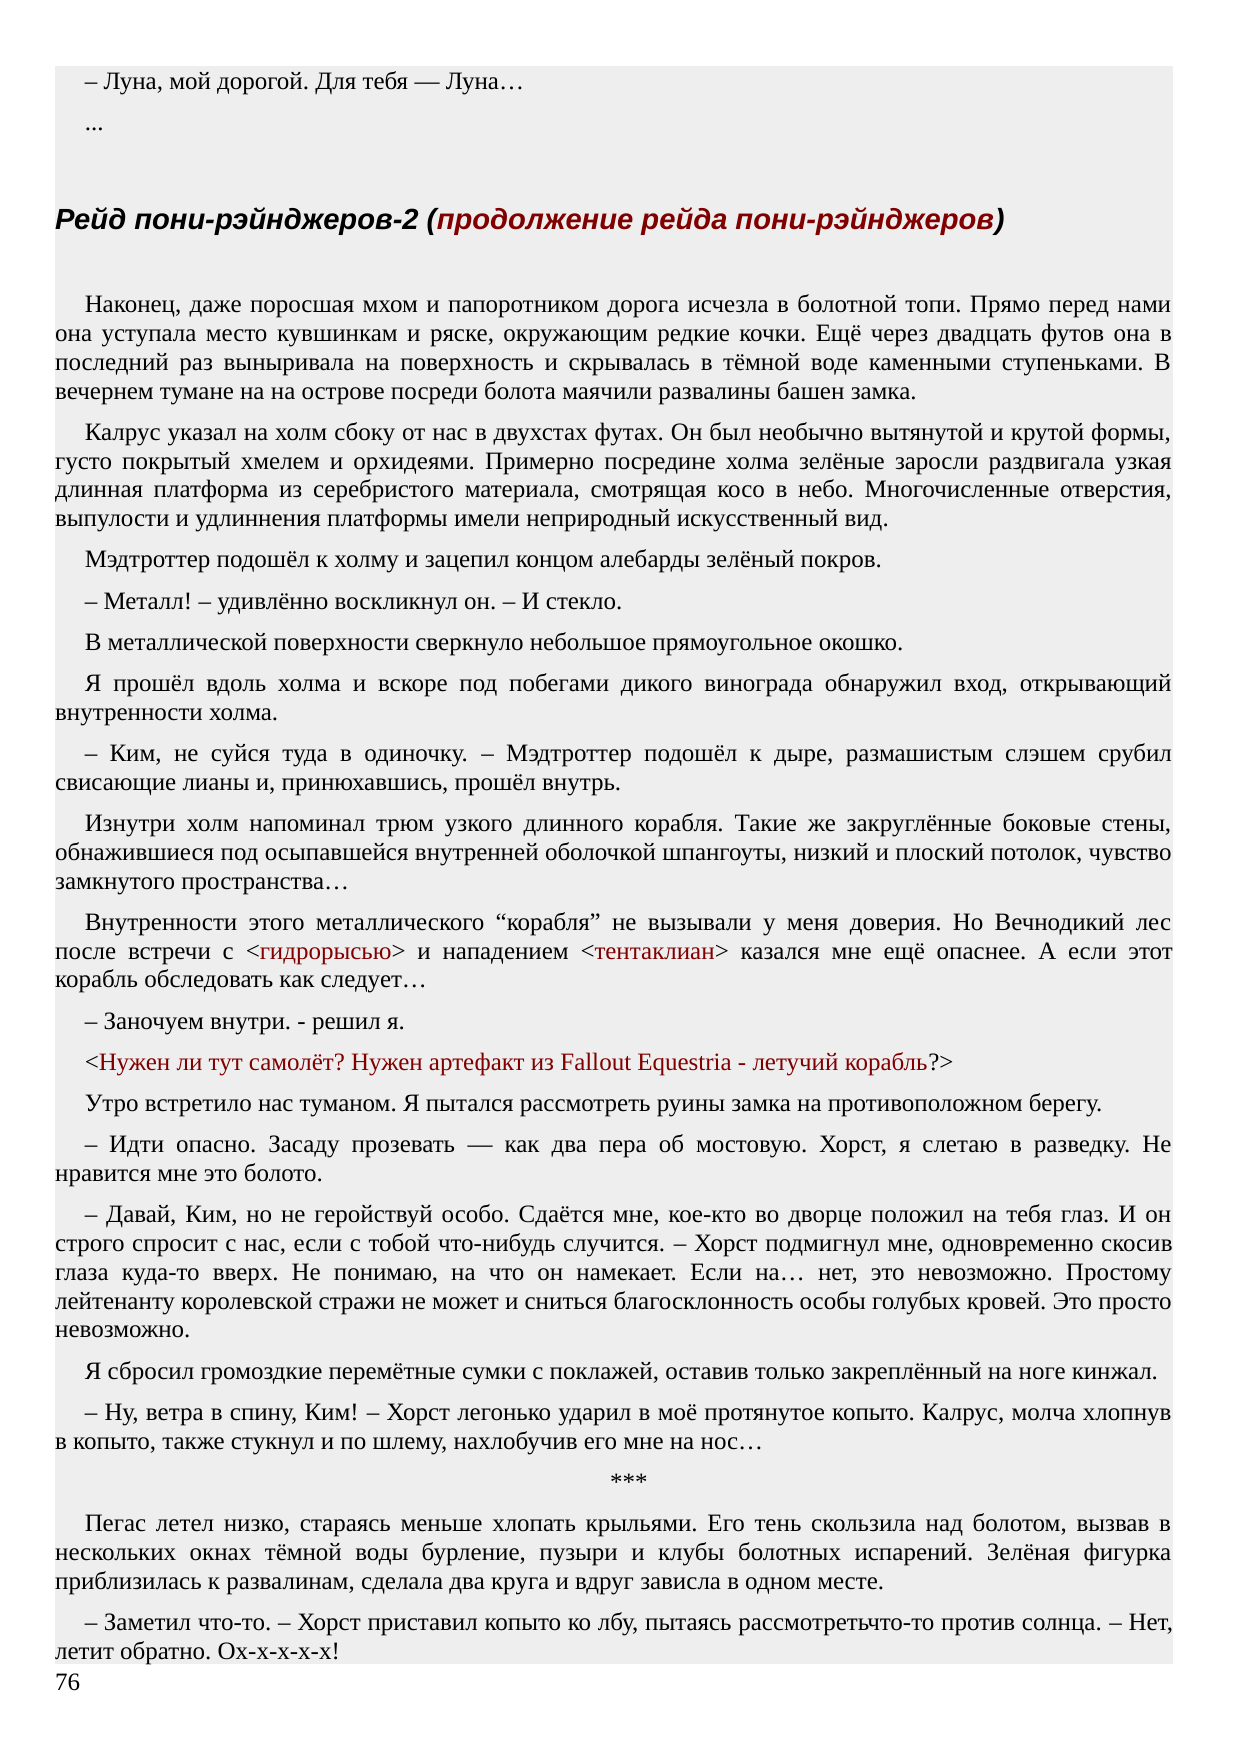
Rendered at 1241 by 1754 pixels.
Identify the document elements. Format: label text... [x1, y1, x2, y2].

text – Луна, мой дорогой. Для тебя — Луна… [55, 66, 1173, 95]
text ... [55, 107, 1173, 136]
text <Нужен ли тут самолёт? Нужен артефакт из Fallout Equestria - летучий корабль?> [55, 1047, 1173, 1076]
text Я прошёл вдоль холма и вскоре под побегами дикого винограда обнаружил вход, открывающий внутренности холма. [55, 668, 1173, 726]
text Я сбросил громоздкие перемётные сумки с поклажей, оставив только закреплённый на ноге кинжал. [55, 1356, 1173, 1384]
text – Металл! – удивлённо воскликнул он. – И стекло. [55, 586, 1173, 614]
text – Заночуем внутри. - решил я. [55, 1006, 1173, 1034]
subtitle Рейд пони-рэйнджеров-2 (продолжение рейда пони-рэйнджеров) [55, 202, 1173, 236]
text Изнутри холм напоминал трюм узкого длинного корабля. Такие же закруглённые боковые стены, обнажившиеся под осыпавшейся внутренней оболочкой шпангоуты, низкий и плоский потолок, чувство замкнутого пространства… [55, 808, 1173, 894]
text Утро встретило нас туманом. Я пытался рассмотреть руины замка на противоположном берегу. [55, 1088, 1173, 1117]
text Мэдтроттер подошёл к холму и зацепил концом алебарды зелёный покров. [55, 544, 1173, 573]
text Пегас летел низко, стараясь меньше хлопать крыльями. Его тень скользила над болотом, вызвав в нескольких окнах тёмной воды бурление, пузыри и клубы болотных испарений. Зелёная фигурка приблизилась к развалинам, сделала два круга и вдруг зависла в одном месте. [55, 1508, 1173, 1594]
text – Заметил что-то. – Хорст приставил копыто ко лбу, пытаясь рассмотретьчто-то против солнца. – Нет, летит обратно. Ох-х-х-х-х! [55, 1607, 1173, 1664]
text Внутренности этого металлического “корабля” не вызывали у меня доверия. Но Вечнодикий лес после встречи с <гидрорысью> и нападением <тентаклиан> казался мне ещё опаснее. А если этот корабль обследовать как следует… [55, 907, 1173, 993]
text В металлической поверхности сверкнуло небольшое прямоугольное окошко. [55, 627, 1173, 656]
text – Давай, Ким, но не геройствуй особо. Сдаётся мне, кое-кто во дворце положил на тебя глаз. И он строго спросит с нас, если с тобой что-нибудь случится. – Хорст подмигнул мне, одновременно скосив глаза куда-то вверх. Не понимаю, на что он намекает. Если на… нет, это невозможно. Простому лейтенанту королевской стражи не может и сниться благосклонность особы голубых кровей. Это просто невозможно. [55, 1199, 1173, 1343]
text – Идти опасно. Засаду прозевать — как два пера об мостовую. Хорст, я слетаю в разведку. Не нравится мне это болото. [55, 1129, 1173, 1187]
text – Ким, не суйся туда в одиночку. – Мэдтроттер подошёл к дыре, размашистым слэшем срубил свисающие лианы и, принюхавшись, прошёл внутрь. [55, 738, 1173, 796]
text Калрус указал на холм сбоку от нас в двухстах футах. Он был необычно вытянутой и крутой формы, густо покрытый хмелем и орхидеями. Примерно посредине холма зелёные заросли раздвигала узкая длинная платформа из серебристого материала, смотрящая косо в небо. Многочисленные отверстия, выпулости и удлиннения платформы имели неприродный искусственный вид. [55, 417, 1173, 532]
text Наконец, даже поросшая мхом и папоротником дорога исчезла в болотной топи. Прямо перед нами она уступала место кувшинкам и ряске, окружающим редкие кочки. Ещё через двадцать футов она в последний раз выныривала на поверхность и скрывалась в тёмной воде каменными ступеньками. В вечернем тумане на на острове посреди болота маячили развалины башен замка. [55, 289, 1173, 404]
text – Ну, ветра в спину, Ким! – Хорст легонько ударил в моё протянутое копыто. Калрус, молча хлопнув в копыто, также стукнул и по шлему, нахлобучив его мне на нос… [55, 1397, 1173, 1454]
text *** [55, 1467, 1173, 1496]
